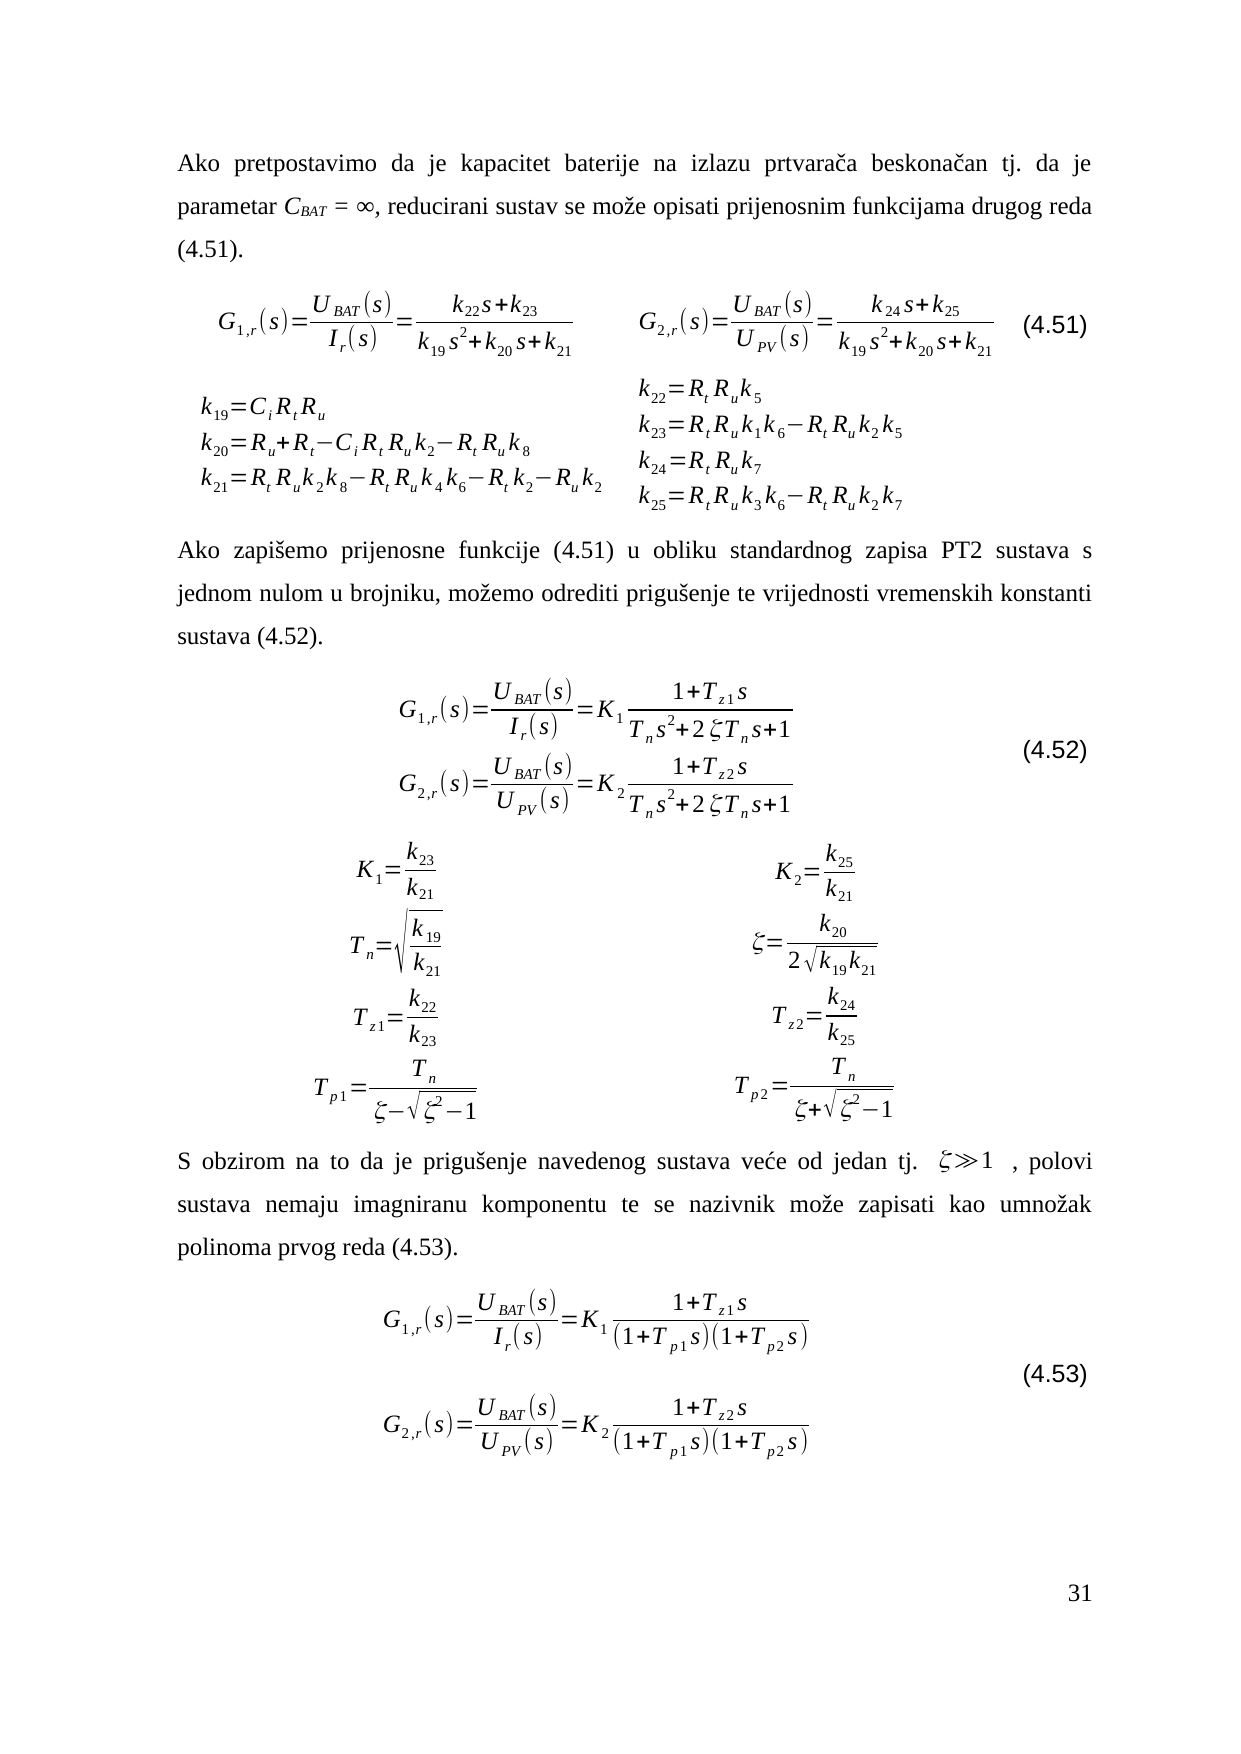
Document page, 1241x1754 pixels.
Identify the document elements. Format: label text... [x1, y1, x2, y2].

text Ako zapišemo prijenosne funkcije (4.51) u obliku standardnog zapisa PT2 sustava s jednom nulom u brojniku, možemo odrediti prigušenje te vrijednosti vremenskih konstanti sustava (4.52). [177, 535, 1093, 650]
text Ako pretpostavimo da je kapacitet baterije na izlazu prtvarača beskonačan tj. da je parametar CBAT = ∞, reducirani sustav se može opisati prijenosnim funkcijama drugog reda (4.51). [177, 148, 1093, 263]
text S obzirom na to da je prigušenje navedenog sustava veće od jedan tj., polovi sustava nemaju imagniranu komponentu te se nazivnik može zapisati kao umnožak polinoma prvog reda (4.53). [177, 1146, 1093, 1261]
table_header (4.52) [1015, 671, 1093, 832]
table_header [615, 283, 1016, 369]
table_cell [615, 369, 1016, 523]
table_cell [1015, 832, 1093, 1134]
table_header [177, 1281, 1015, 1469]
table_cell [177, 832, 614, 1134]
table_cell [177, 369, 614, 523]
table_header (4.51) [1016, 283, 1093, 369]
table_header [177, 671, 1015, 832]
table_cell [615, 832, 1015, 1134]
table_header [177, 283, 614, 369]
table_header (4.53) [1015, 1281, 1093, 1469]
table_cell [1016, 369, 1093, 523]
